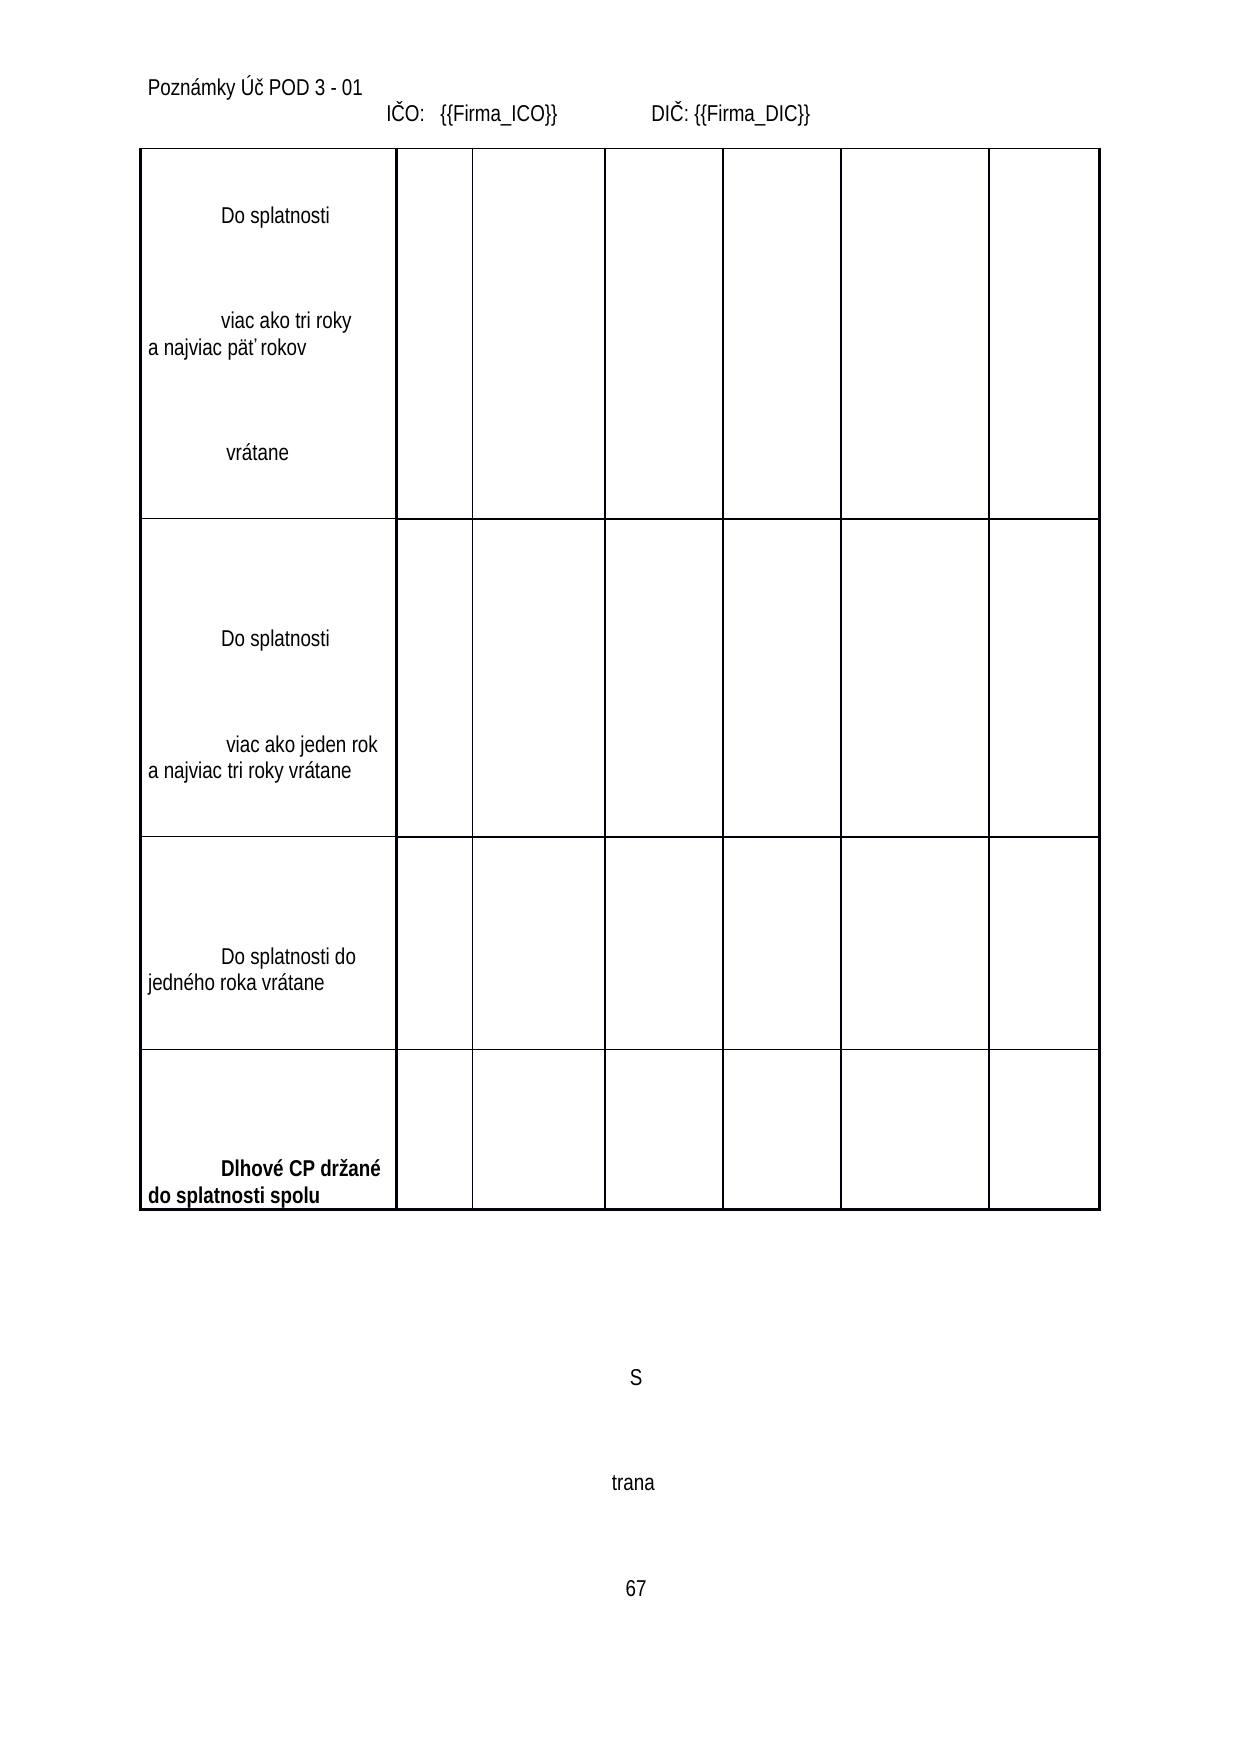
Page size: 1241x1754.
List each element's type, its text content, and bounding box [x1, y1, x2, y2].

table_cell [473, 520, 604, 836]
table_cell [473, 1050, 604, 1208]
table_cell [398, 838, 472, 1048]
table_cell [724, 1050, 840, 1208]
table_cell [473, 149, 604, 518]
table_cell [606, 520, 722, 836]
table_cell [990, 838, 1098, 1048]
table_cell [842, 520, 988, 836]
table_cell Dlhové CP držané do splatnosti spolu [142, 1050, 395, 1208]
table_cell [990, 149, 1098, 518]
table_cell Do splatnosti viac ako tri roky a najviac päť rokov vrátane [142, 149, 395, 518]
table_cell [398, 1050, 472, 1208]
table_cell [990, 520, 1098, 836]
table_cell Do splatnosti viac ako jeden rok a najviac tri roky vrátane [142, 519, 395, 836]
table_cell [398, 149, 472, 518]
table_cell [606, 838, 722, 1048]
table_cell [606, 149, 722, 518]
table_cell [842, 1050, 988, 1208]
table_cell [724, 838, 840, 1048]
table_cell [724, 149, 840, 518]
table_cell [473, 838, 604, 1048]
table_cell [990, 1050, 1098, 1208]
table_cell [842, 838, 988, 1048]
table_cell [842, 149, 988, 518]
table_cell [398, 520, 472, 836]
table_cell Do splatnosti do jedného roka vrátane [142, 837, 395, 1048]
table_cell [606, 1050, 722, 1208]
table_cell [724, 520, 840, 836]
